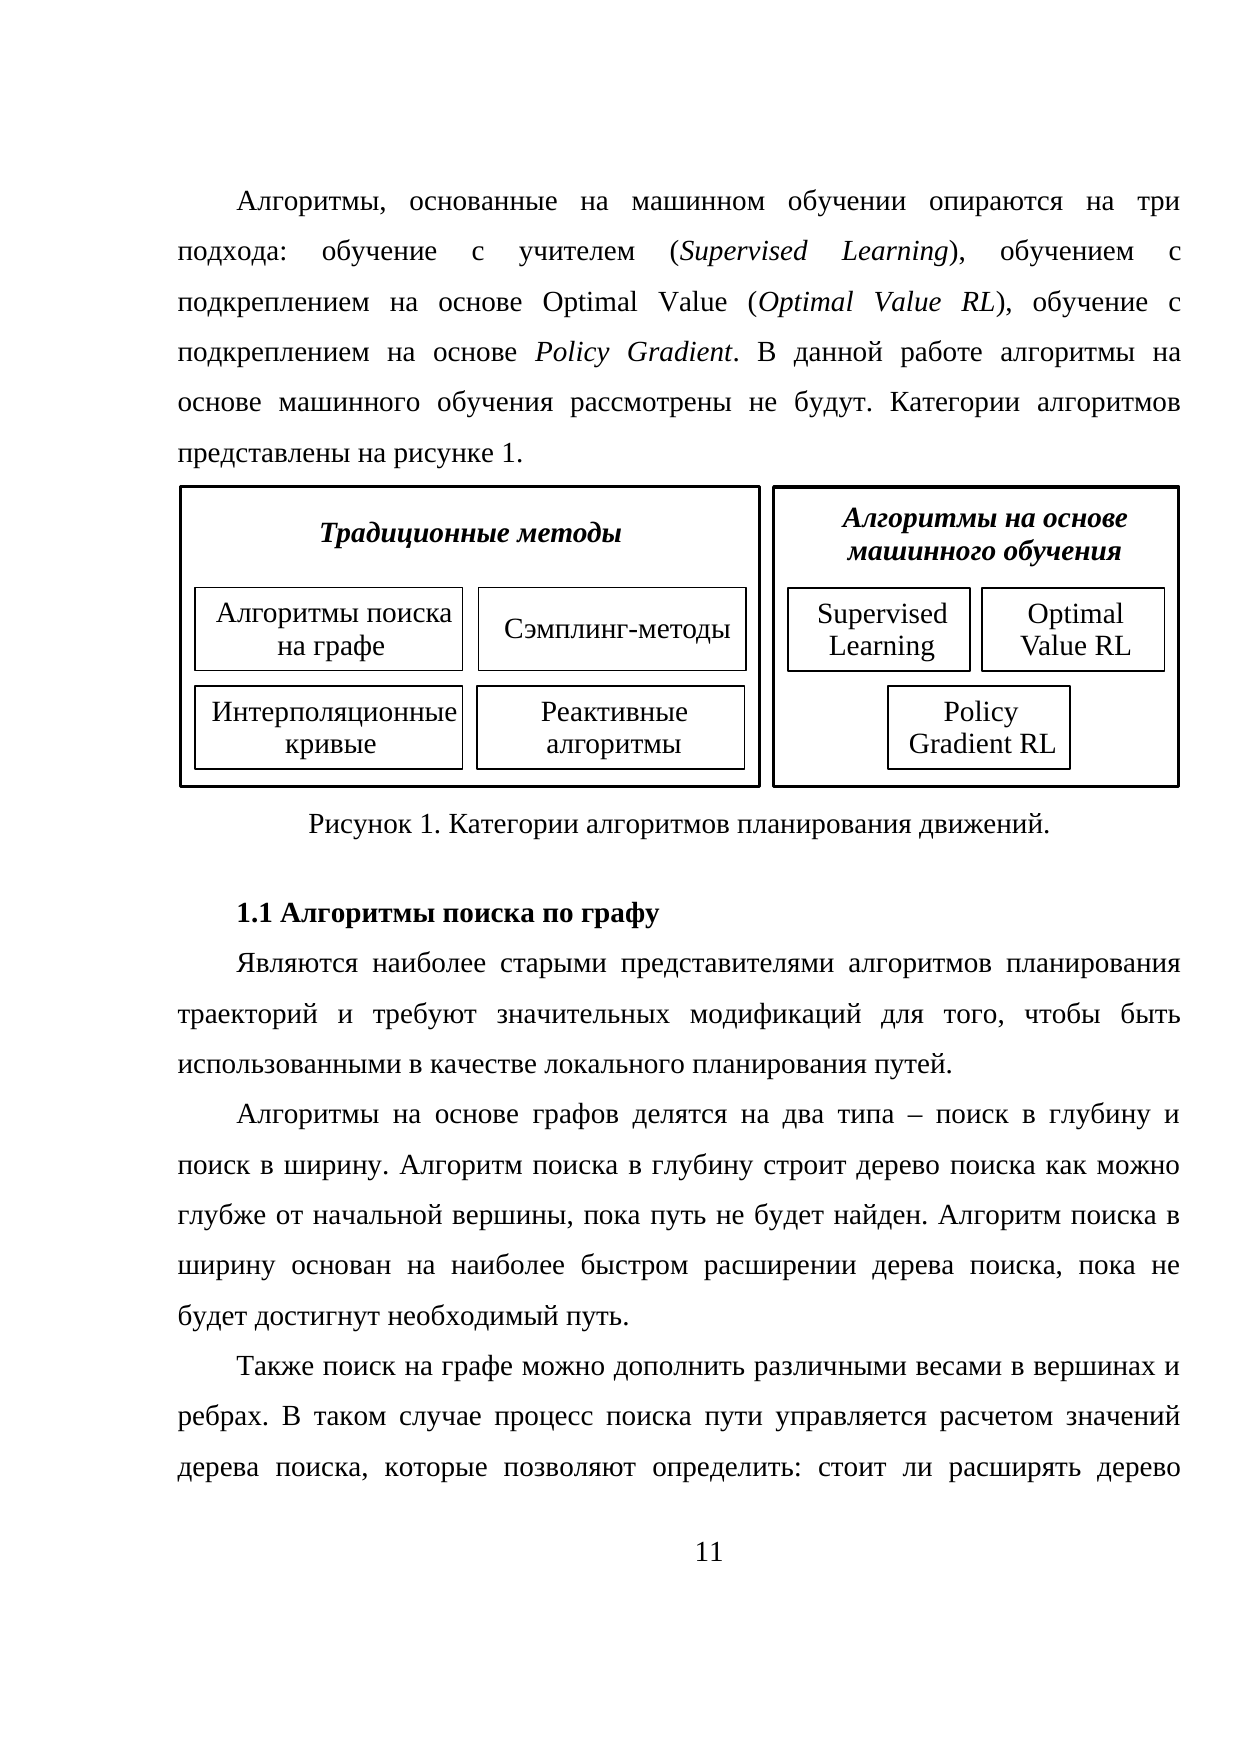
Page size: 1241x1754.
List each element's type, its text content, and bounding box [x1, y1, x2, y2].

text Алгоритмы, основанные на машинном обучении опираются на три подхода: обучение с учителем (Supervised Learning), обучением с подкреплением на основе Optimal Value (Optimal Value RL), обучение с подкреплением на основе Policy Gradient. В данной работе алгоритмы на основе машинного обучения рассмотрены не будут. Категории алгоритмов представлены на рисунке 1. [177, 183, 1181, 468]
text Рисунок 1. Категории алгоритмов планирования движений. [177, 484, 1181, 839]
text Также поиск на графе можно дополнить различными весами в вершинах и ребрах. В таком случае процесс поиска пути управляется расчетом значений дерева поиска, которые позволяют определить: стоит ли расширять дерево [177, 1348, 1181, 1482]
subtitle 1.1 Алгоритмы поиска по графу [177, 839, 1181, 929]
text Алгоритмы на основе графов делятся на два типа – поиск в глубину и поиск в ширину. Алгоритм поиска в глубину строит дерево поиска как можно глубже от начальной вершины, пока путь не будет найден. Алгоритм поиска в ширину основан на наиболее быстром расширении дерева поиска, пока не будет достигнут необходимый путь. [177, 1097, 1181, 1331]
text Являются наиболее старыми представителями алгоритмов планирования траекторий и требуют значительных модификаций для того, чтобы быть использованными в качестве локального планирования путей. [177, 946, 1181, 1080]
